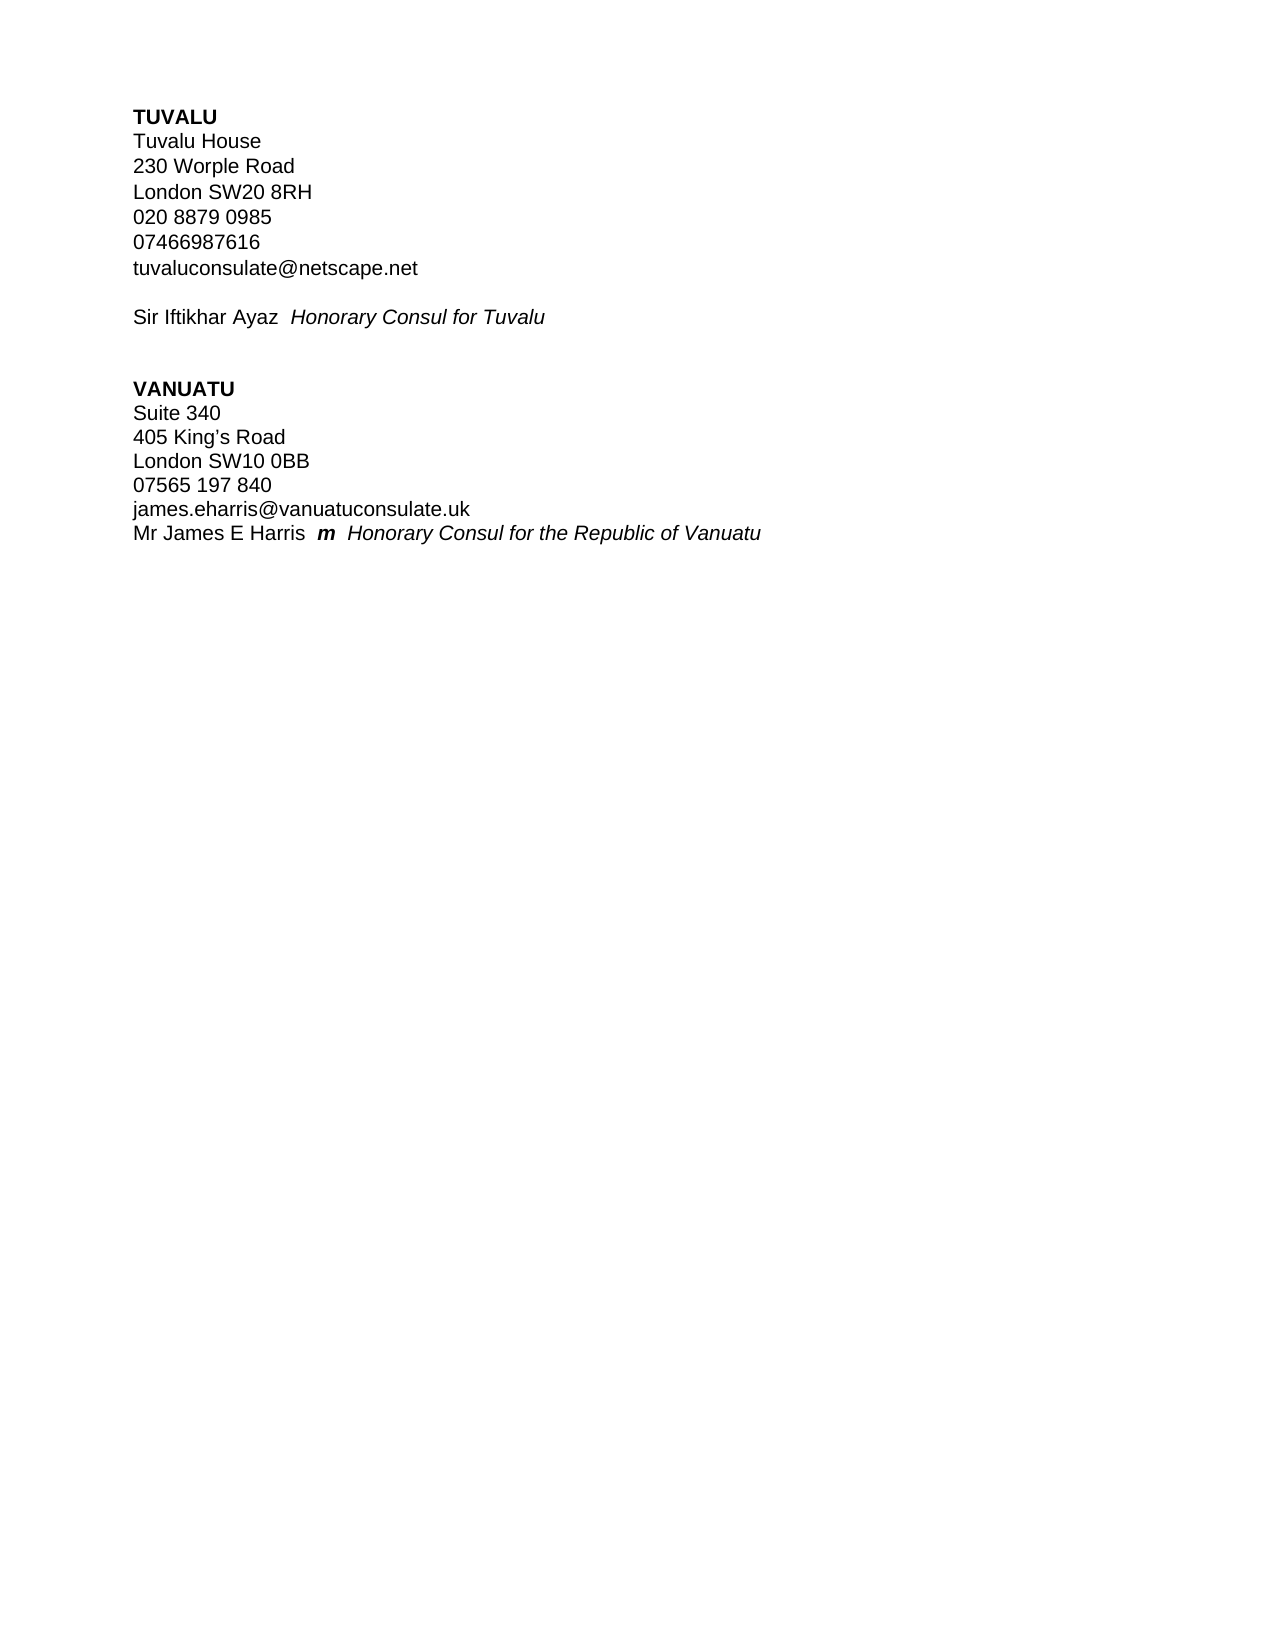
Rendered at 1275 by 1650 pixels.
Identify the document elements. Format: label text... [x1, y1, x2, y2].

text 020 8879 0985 [133, 205, 1181, 229]
text Mr James E Harris m Honorary Consul for the Republic of Vanuatu [133, 520, 1181, 544]
text VANUATU [133, 377, 1181, 401]
text 07565 197 840 [133, 472, 1181, 496]
text tuvaluconsulate@netscape.net [133, 255, 1181, 279]
text TUVALU [133, 105, 1181, 129]
text 230 Worple Road [133, 154, 1181, 178]
text Sir Iftikhar Ayaz Honorary Consul for Tuvalu [133, 305, 1181, 329]
text 07466987616 [133, 230, 1181, 254]
text 405 King’s Road [133, 424, 1181, 448]
text Suite 340 [133, 401, 1181, 424]
text London SW20 8RH [133, 179, 1181, 203]
text james.eharris@vanuatuconsulate.uk [133, 496, 1181, 520]
text Tuvalu House [133, 129, 1181, 153]
text London SW10 0BB [133, 448, 1181, 472]
